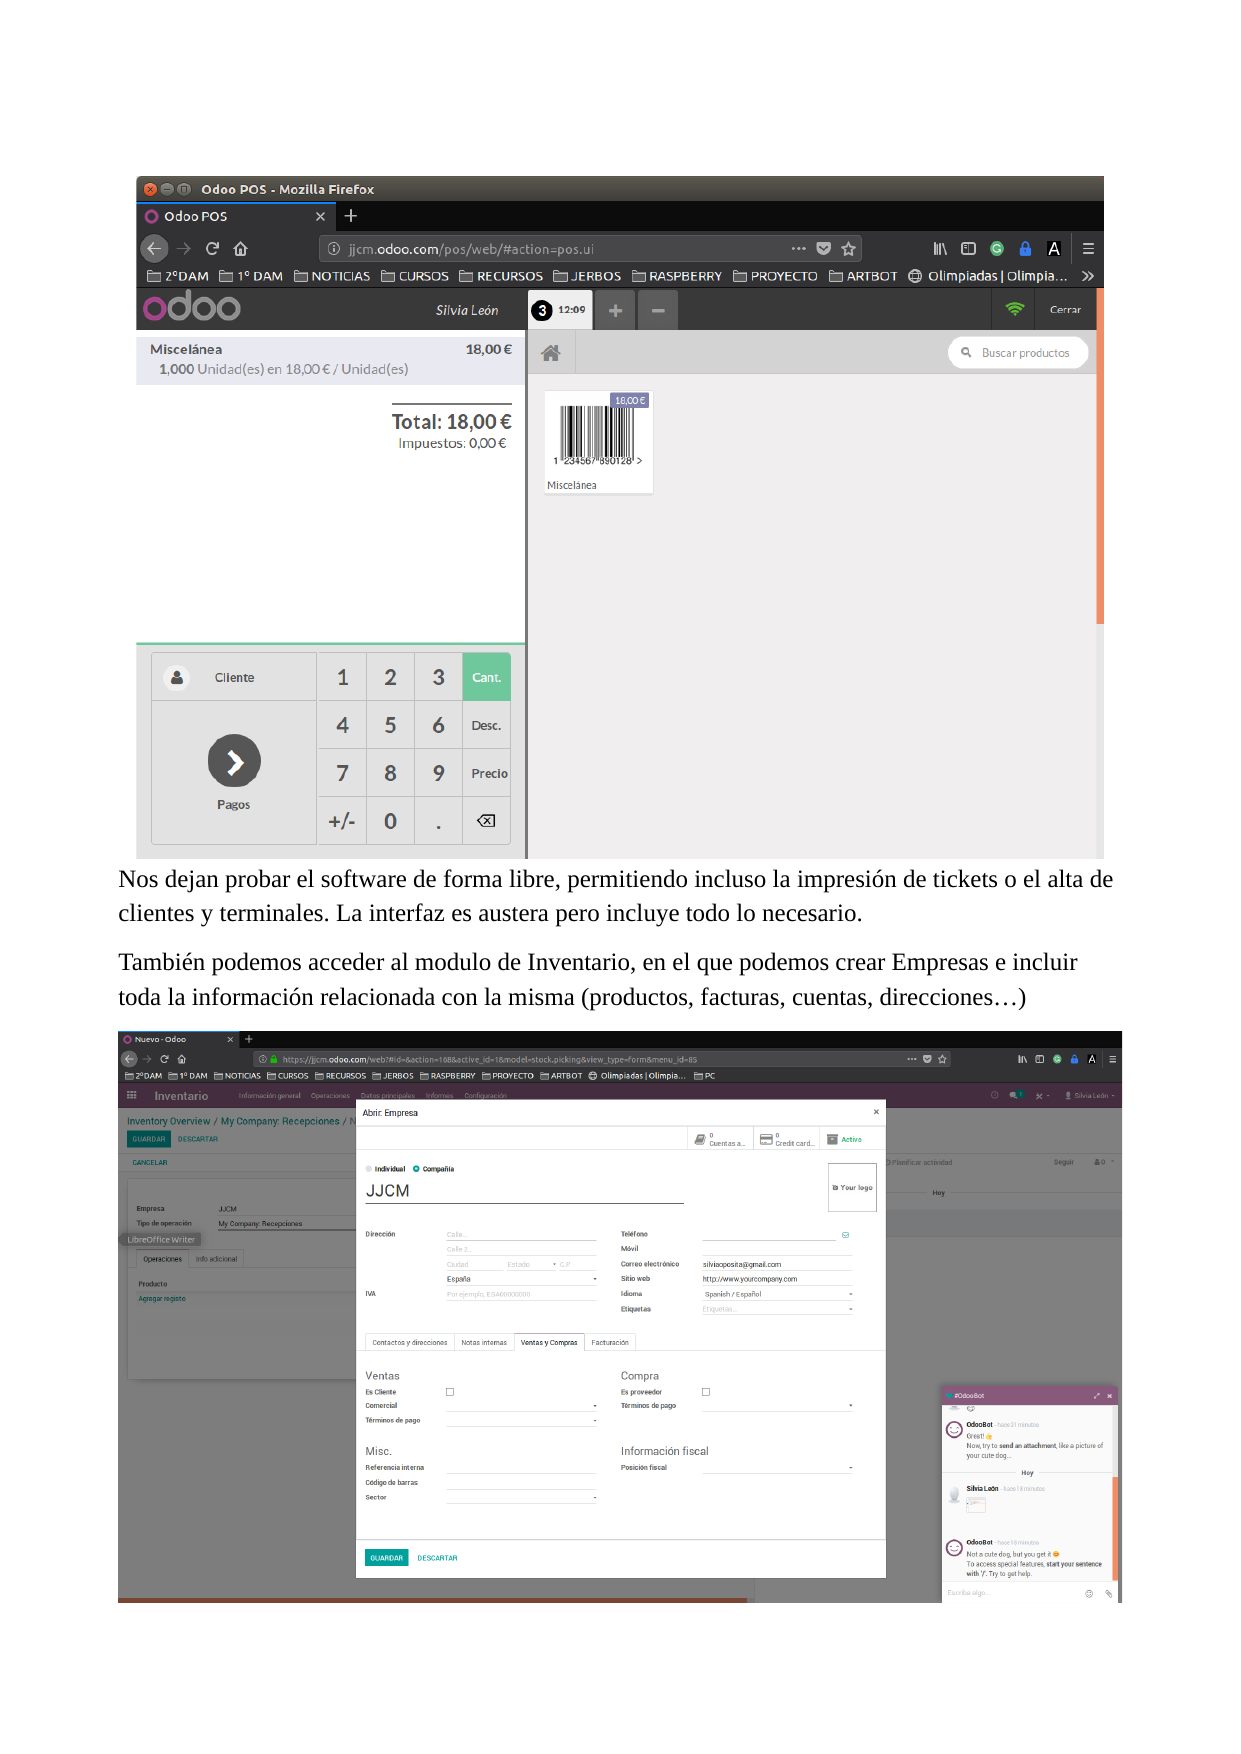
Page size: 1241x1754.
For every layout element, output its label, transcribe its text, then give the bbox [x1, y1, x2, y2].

text También podemos acceder al modulo de Inventario, en el que podemos crear Empresas e incluir toda la información relacionada con la misma (productos, facturas, cuentas, direcciones…) [118, 947, 1122, 1011]
picture [136, 176, 1104, 859]
text Nos dejan probar el software de forma libre, permitiendo incluso la impresión de tickets o el alta de clientes y terminales. La interfaz es austera pero incluye todo lo necesario. [118, 859, 1122, 927]
picture [118, 1031, 1123, 1603]
